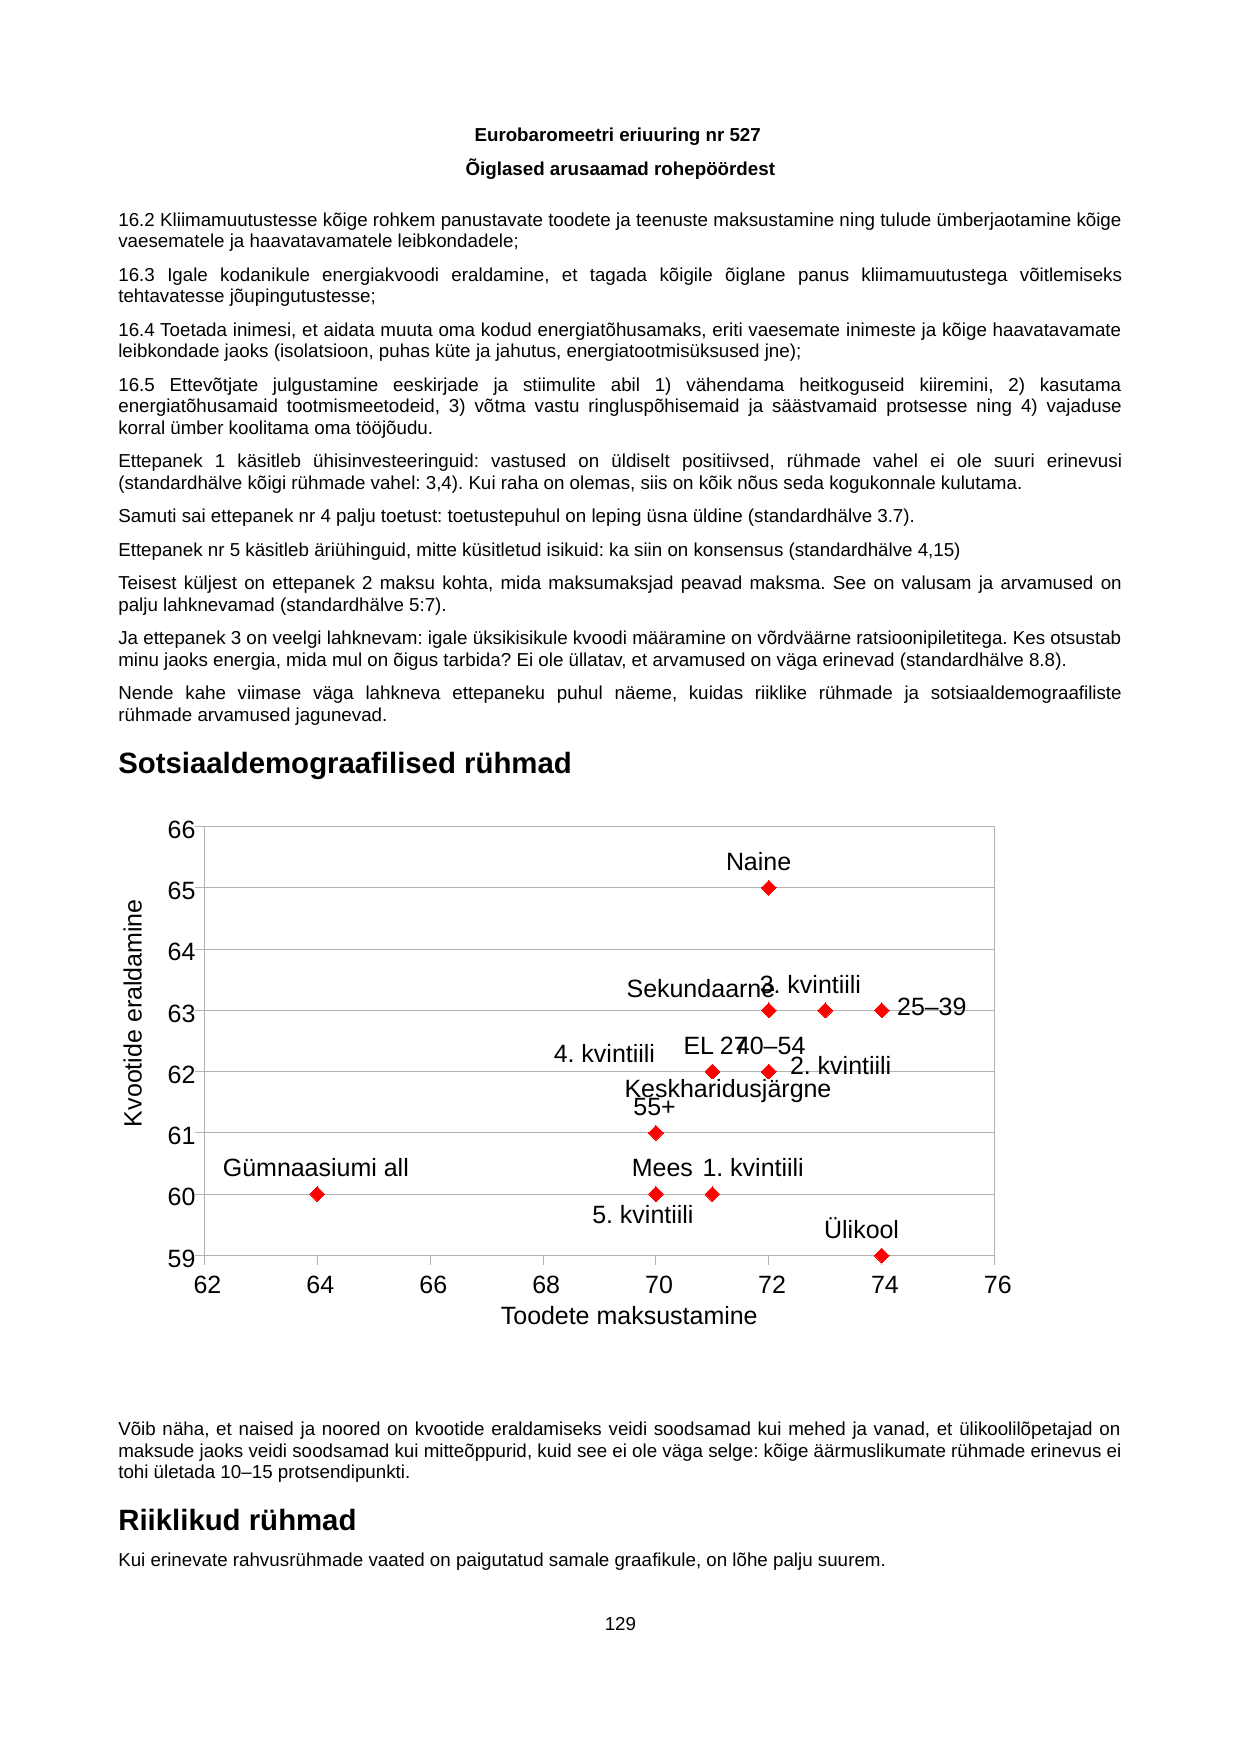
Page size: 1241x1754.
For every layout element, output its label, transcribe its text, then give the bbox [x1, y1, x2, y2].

text Nende kahe viimase väga lahkneva ettepaneku puhul näeme, kuidas riiklike rühmade ja sotsiaaldemograafiliste rühmade arvamused jagunevad. [118, 682, 1122, 725]
subtitle Sotsiaaldemograafilised rühmad [118, 746, 1122, 779]
text Võib näha, et naised ja noored on kvootide eraldamiseks veidi soodsamad kui mehed ja vanad, et ülikoolilõpetajad on maksude jaoks veidi soodsamad kui mitteõppurid, kuid see ei ole väga selge: kõige äärmuslikumate rühmade erinevus ei tohi ületada 10–15 protsendipunkti. [118, 1418, 1122, 1482]
text Kui erinevate rahvusrühmade vaated on paigutatud samale graafikule, on lõhe palju suurem. [118, 1549, 1122, 1571]
text Ettepanek nr 5 käsitleb äriühinguid, mitte küsitletud isikuid: ka siin on konsensus (standardhälve 4,15) [118, 538, 1122, 560]
text 16.3 Igale kodanikule energiakvoodi eraldamine, et tagada kõigile õiglane panus kliimamuutustega võitlemiseks tehtavatesse jõupingutustesse; [118, 263, 1122, 307]
text 16.2 Kliimamuutustesse kõige rohkem panustavate toodete ja teenuste maksustamine ning tulude ümberjaotamine kõige vaesematele ja haavatavamatele leibkondadele; [118, 208, 1122, 252]
text 16.4 Toetada inimesi, et aidata muuta oma kodud energiatõhusamaks, eriti vaesemate inimeste ja kõige haavatavamate leibkondade jaoks (isolatsioon, puhas küte ja jahutus, energiatootmisüksused jne); [118, 318, 1122, 362]
text Teisest küljest on ettepanek 2 maksu kohta, mida maksumaksjad peavad maksma. See on valusam ja arvamused on palju lahknevamad (standardhälve 5:7). [118, 572, 1122, 615]
text Ettepanek 1 käsitleb ühisinvesteeringuid: vastused on üldiselt positiivsed, rühmade vahel ei ole suuri erinevusi (standardhälve kõigi rühmade vahel: 3,4). Kui raha on olemas, siis on kõik nõus seda kogukonnale kulutama. [118, 450, 1122, 493]
text 16.5 Ettevõtjate julgustamine eeskirjade ja stiimulite abil 1) vähendama heitkoguseid kiiremini, 2) kasutama energiatõhusamaid tootmismeetodeid, 3) võtma vastu ringluspõhisemaid ja säästvamaid protsesse ning 4) vajaduse korral ümber koolitama oma tööjõudu. [118, 373, 1122, 438]
subtitle Riiklikud rühmad [118, 1503, 1122, 1537]
text Samuti sai ettepanek nr 4 palju toetust: toetustepuhul on leping üsna üldine (standardhälve 3.7). [118, 505, 1122, 527]
text Ja ettepanek 3 on veelgi lahknevam: igale üksikisikule kvoodi määramine on võrdväärne ratsioonipiletitega. Kes otsustab minu jaoks energia, mida mul on õigus tarbida? Ei ole üllatav, et arvamused on väga erinevad (standardhälve 8.8). [118, 627, 1122, 670]
